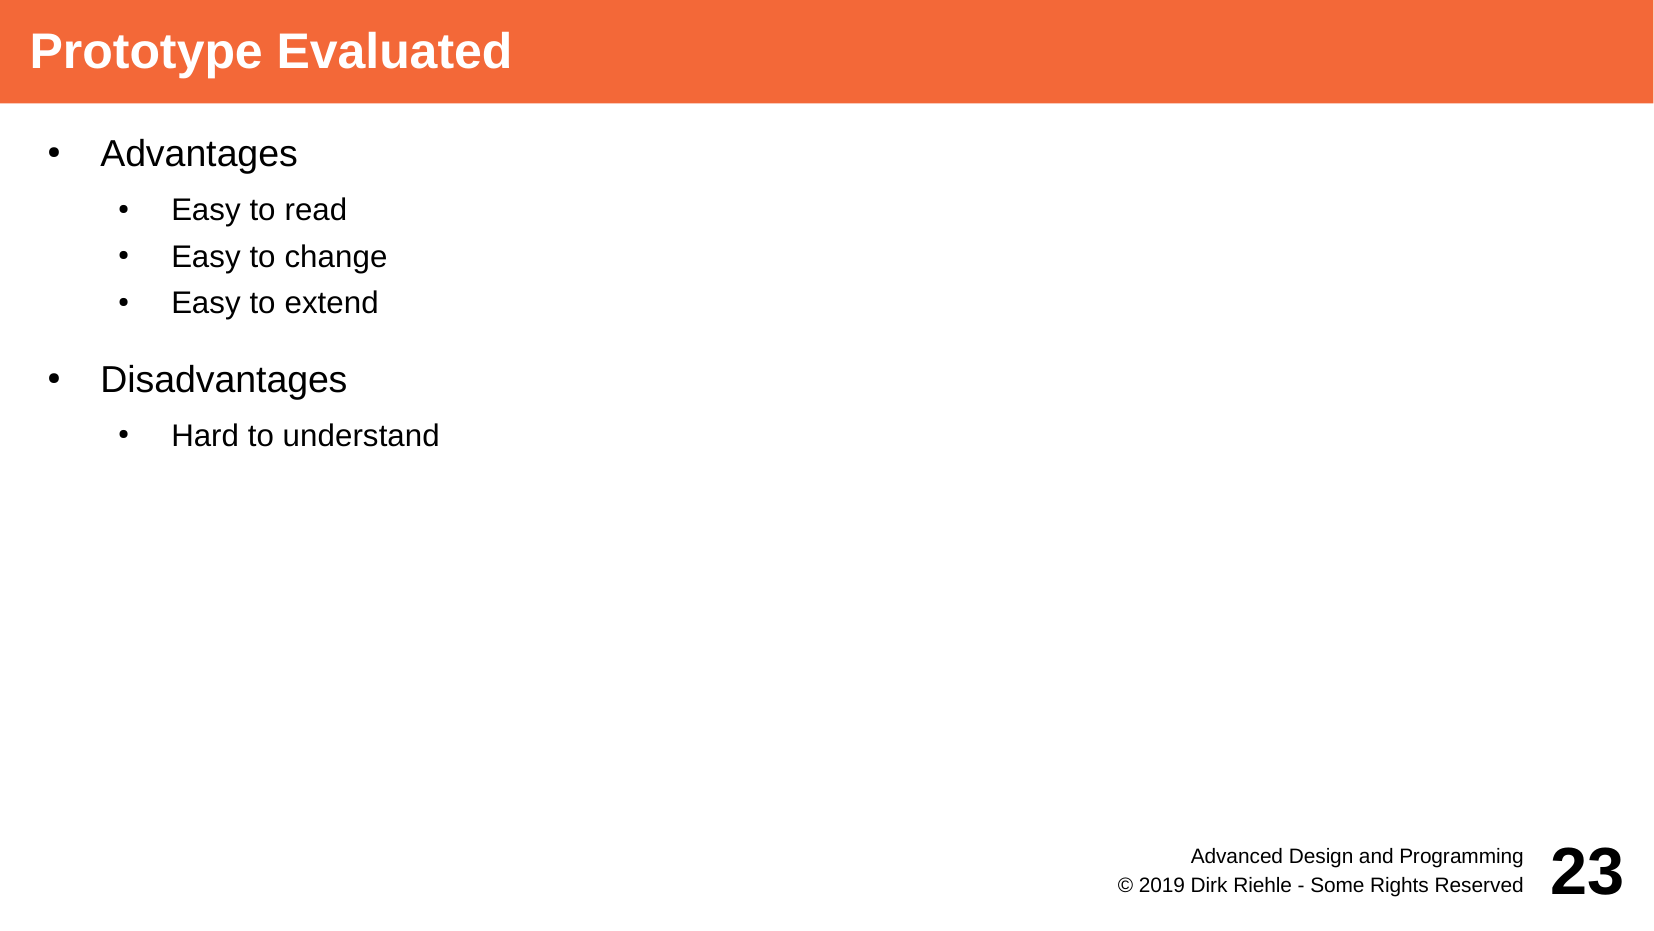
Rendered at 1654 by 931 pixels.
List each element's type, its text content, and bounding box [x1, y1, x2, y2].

list Advantages Easy to read Easy to change Easy to extend Disadvantages Hard to understand [29, 132, 1625, 813]
title Prototype Evaluated [0, 0, 1654, 104]
